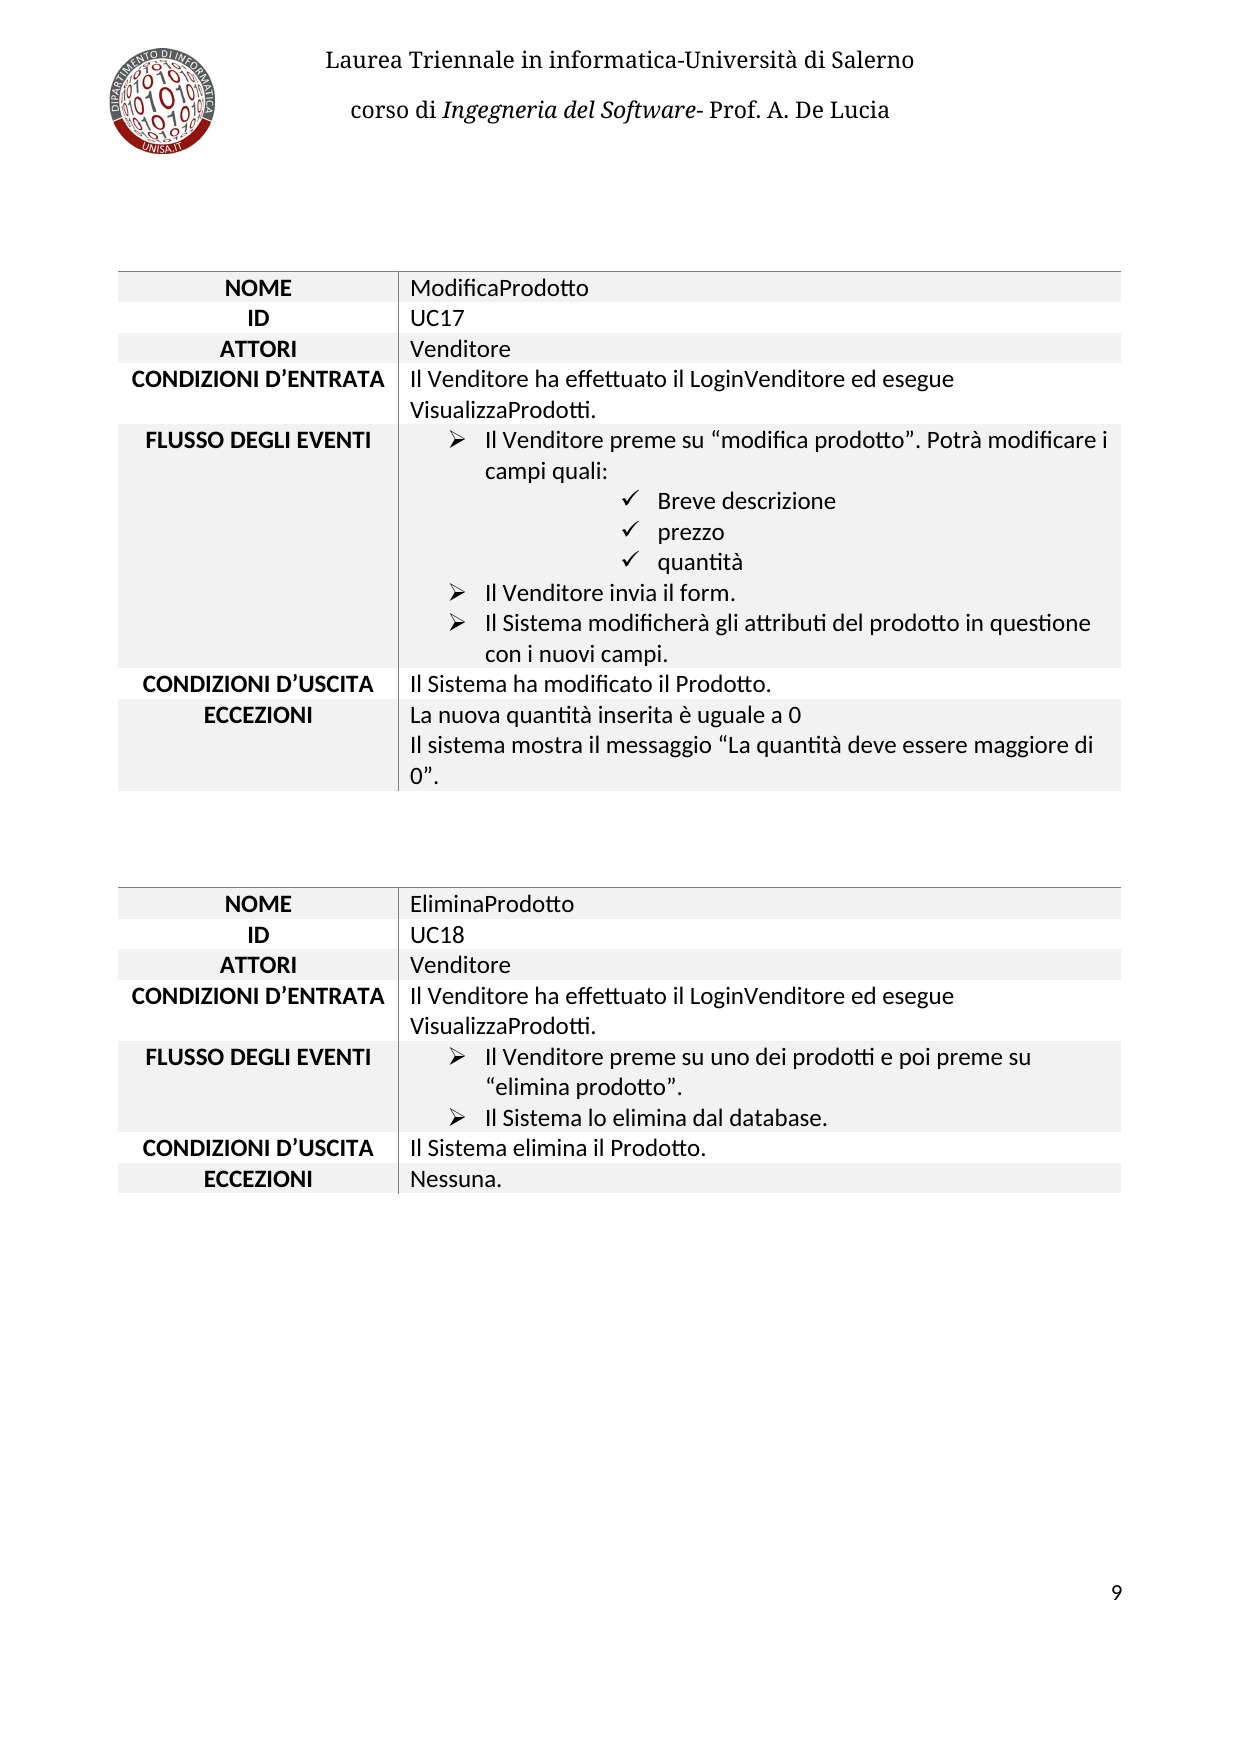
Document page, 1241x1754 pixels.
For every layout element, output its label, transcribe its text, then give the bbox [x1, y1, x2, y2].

table_header NOME [118, 272, 398, 302]
table_cell Condizioni d’entrata [118, 363, 398, 424]
table_cell Attori [118, 949, 398, 980]
table_cell ID [118, 302, 398, 333]
table_cell UC17 [399, 302, 1121, 333]
table_cell Venditore [399, 949, 1121, 980]
table_cell Il Venditore ha effettuato il LoginVenditore ed esegue VisualizzaProdotti. [399, 980, 1121, 1041]
table_cell Nessuna. [399, 1163, 1121, 1193]
table_cell Attori [118, 333, 398, 363]
table_cell condizioni d’uscita [118, 669, 398, 699]
table_header ModificaProdotto [399, 272, 1121, 302]
table_cell ID [118, 919, 398, 949]
table_cell Il Venditore preme su “modifica prodotto”. Potrà modificare i campi quali: Breve descrizione prezzo quantità Il Venditore invia il form. Il Sistema modificherà gli attributi del prodotto in questione con i nuovi campi. [399, 424, 1121, 668]
table_cell ECCEzioni [118, 699, 398, 791]
table_header NOME [118, 888, 398, 919]
table_cell Venditore [399, 333, 1121, 363]
table_cell flusso degli eventi [118, 424, 398, 668]
table_cell Il Venditore preme su uno dei prodotti e poi preme su “elimina prodotto”. Il Sistema lo elimina dal database. [399, 1041, 1121, 1132]
table_cell Condizioni d’entrata [118, 980, 398, 1041]
table_cell condizioni d’uscita [118, 1133, 398, 1163]
table_header EliminaProdotto [399, 888, 1121, 919]
table_cell flusso degli eventi [118, 1041, 398, 1132]
table_cell Il Sistema ha modificato il Prodotto. [399, 669, 1121, 699]
table_cell La nuova quantità inserita è uguale a 0 Il sistema mostra il messaggio “La quantità deve essere maggiore di 0”. [399, 699, 1121, 791]
table_cell UC18 [399, 919, 1121, 949]
table_cell Il Venditore ha effettuato il LoginVenditore ed esegue VisualizzaProdotti. [399, 363, 1121, 424]
table_cell Il Sistema elimina il Prodotto. [399, 1133, 1121, 1163]
table_cell ECCEzioni [118, 1163, 398, 1193]
